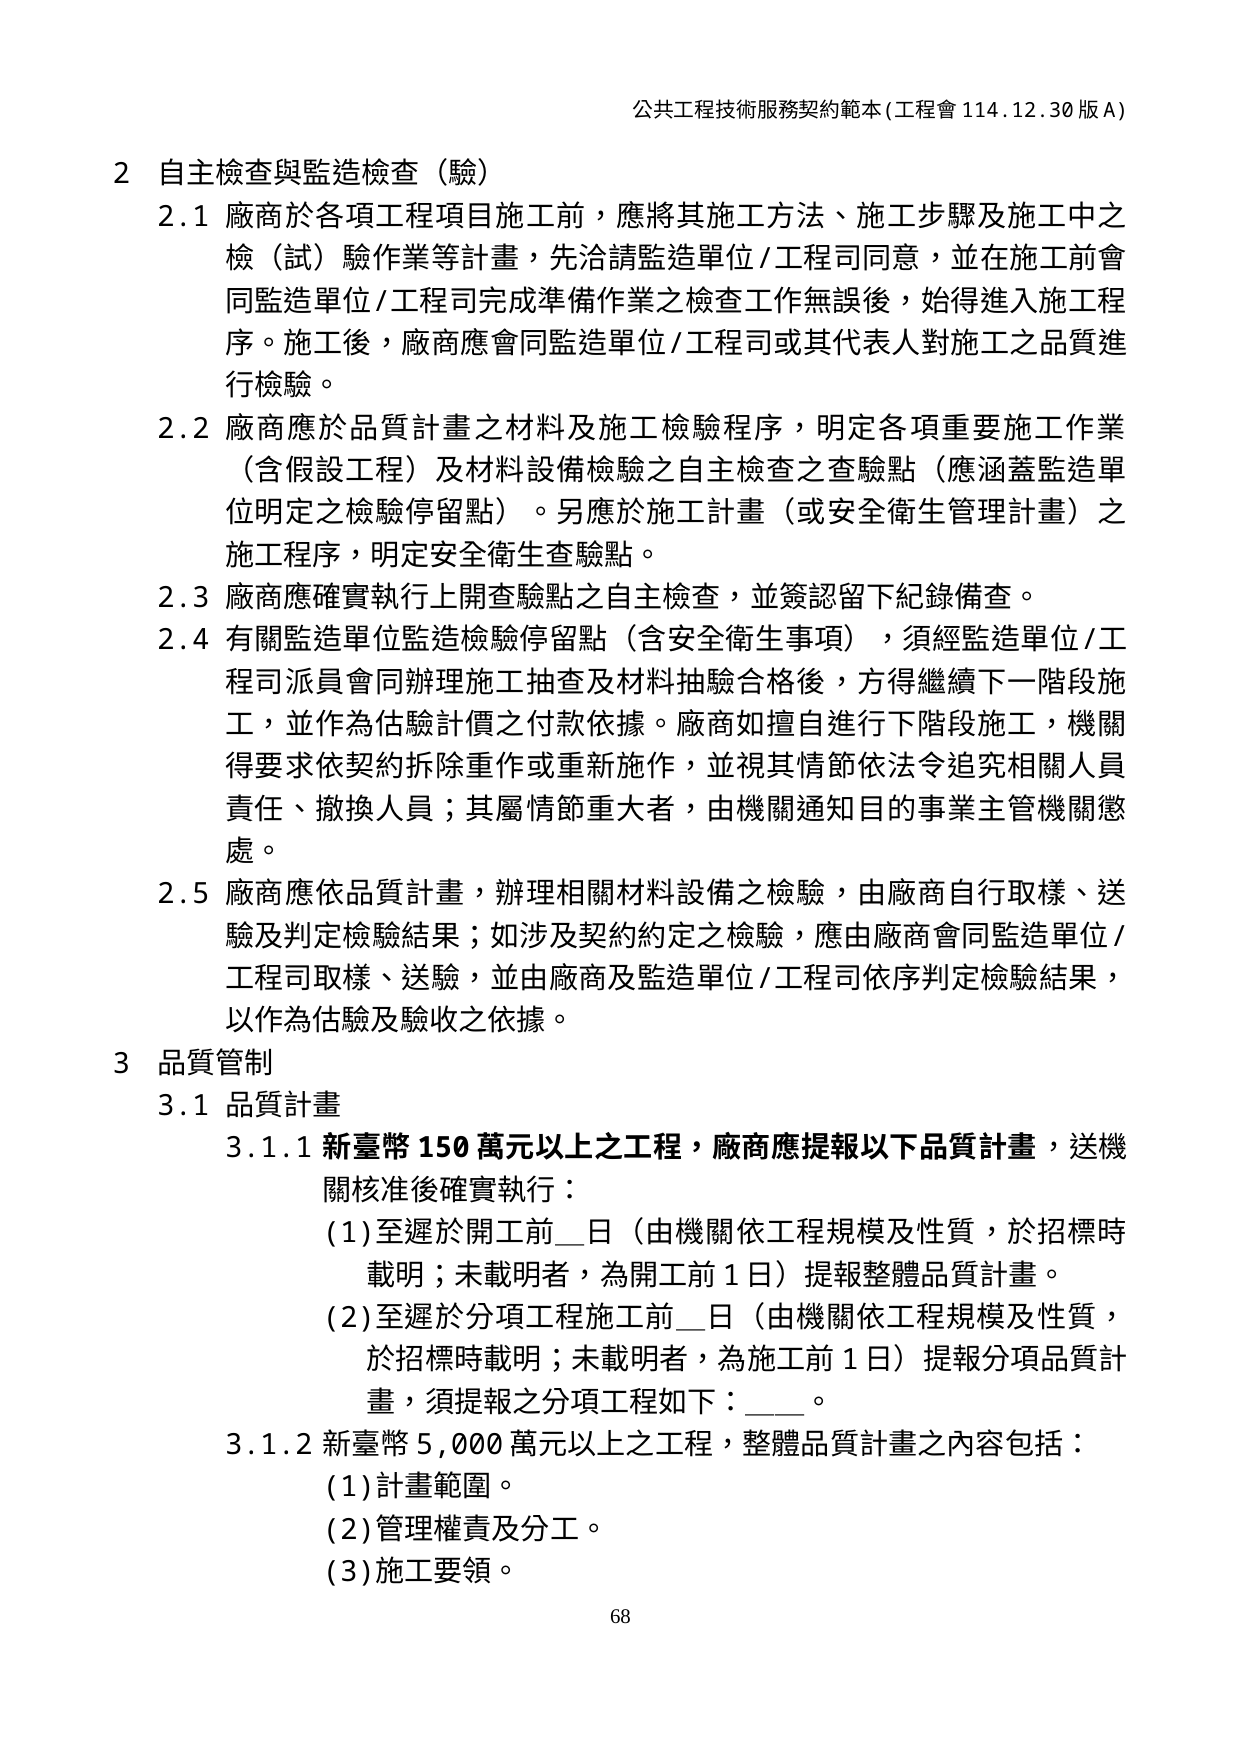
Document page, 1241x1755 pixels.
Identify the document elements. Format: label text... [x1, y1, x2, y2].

list 至遲於開工前＿日（由機關依工程規模及性質，於招標時載明；未載明者，為開工前1日）提報整體品質計畫。 [322, 1209, 1128, 1293]
list 新臺幣150萬元以上之工程，廠商應提報以下品質計畫，送機關核准後確實執行： [225, 1124, 1128, 1209]
list 至遲於分項工程施工前＿日（由機關依工程規模及性質，於招標時載明；未載明者，為施工前1日）提報分項品質計畫，須提報之分項工程如下：＿＿。 [322, 1293, 1128, 1421]
list 品質計畫 [157, 1082, 1128, 1124]
list 新臺幣5,000萬元以上之工程，整體品質計畫之內容包括： [225, 1421, 1128, 1463]
list 廠商於各項工程項目施工前，應將其施工方法、施工步驟及施工中之檢（試）驗作業等計畫，先洽請監造單位/工程司同意，並在施工前會同監造單位/工程司完成準備作業之檢查工作無誤後，始得進入施工程序。施工後，廠商應會同監造單位/工程司或其代表人對施工之品質進行檢驗。 [157, 192, 1128, 404]
list 自主檢查與監造檢查（驗） [112, 150, 1128, 192]
list 廠商應確實執行上開查驗點之自主檢查，並簽認留下紀錄備查。 [157, 573, 1128, 616]
list 品質管制 [112, 1039, 1128, 1082]
list 廠商應於品質計畫之材料及施工檢驗程序，明定各項重要施工作業（含假設工程）及材料設備檢驗之自主檢查之查驗點（應涵蓋監造單位明定之檢驗停留點）。另應於施工計畫（或安全衛生管理計畫）之施工程序，明定安全衛生查驗點。 [157, 404, 1128, 573]
list 廠商應依品質計畫，辦理相關材料設備之檢驗，由廠商自行取樣、送驗及判定檢驗結果；如涉及契約約定之檢驗，應由廠商會同監造單位/工程司取樣、送驗，並由廠商及監造單位/工程司依序判定檢驗結果，以作為估驗及驗收之依據。 [157, 870, 1128, 1039]
list 有關監造單位監造檢驗停留點（含安全衛生事項），須經監造單位/工程司派員會同辦理施工抽查及材料抽驗合格後，方得繼續下一階段施工，並作為估驗計價之付款依據。廠商如擅自進行下階段施工，機關得要求依契約拆除重作或重新施作，並視其情節依法令追究相關人員責任、撤換人員；其屬情節重大者，由機關通知目的事業主管機關懲處。 [157, 616, 1128, 870]
list 管理權責及分工。 [322, 1505, 1128, 1548]
list 施工要領。 [322, 1548, 1128, 1590]
list 計畫範圍。 [322, 1463, 1128, 1505]
